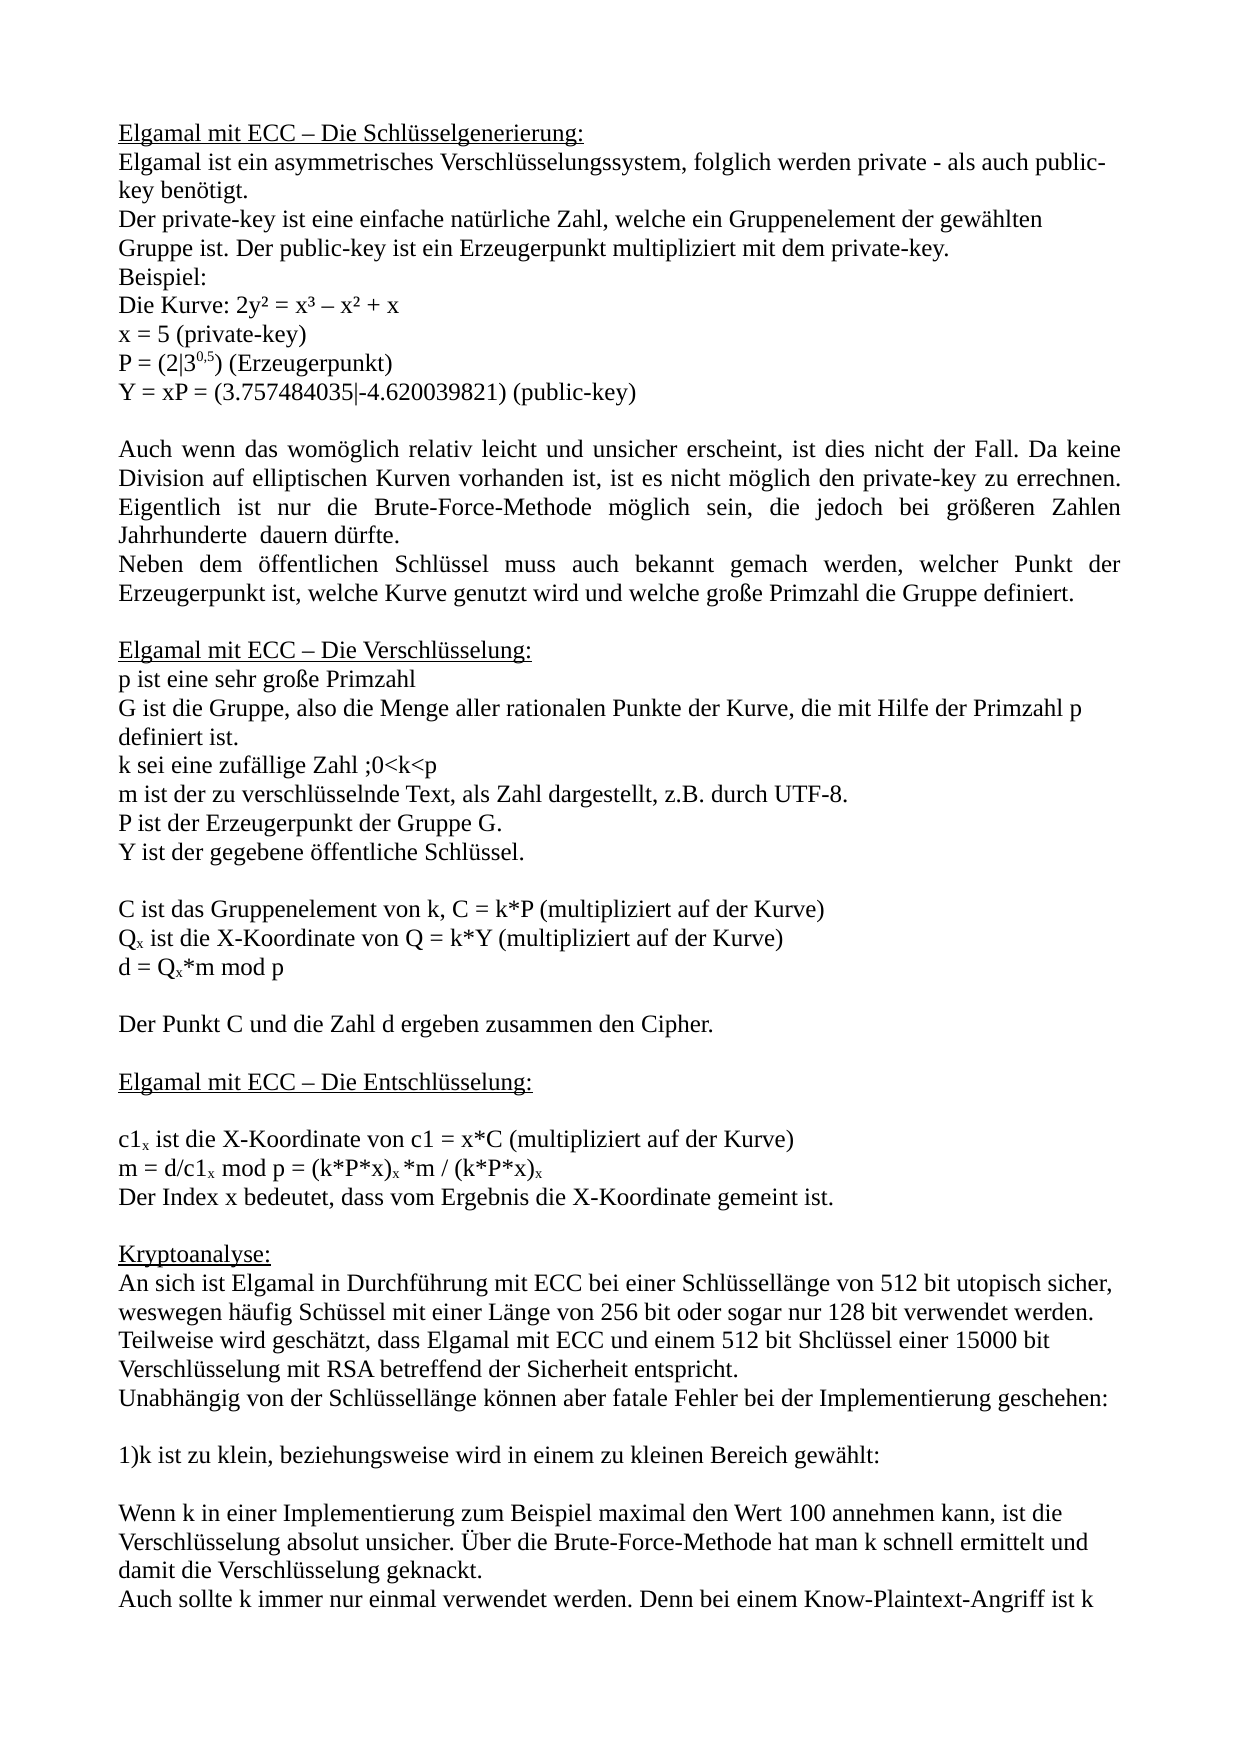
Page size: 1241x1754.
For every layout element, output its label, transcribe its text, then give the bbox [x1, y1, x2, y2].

text Der private-key ist eine einfache natürliche Zahl, welche ein Gruppenelement der gewählten Gruppe ist. Der public-key ist ein Erzeugerpunkt multipliziert mit dem private-key. [118, 204, 1122, 262]
text Elgamal ist ein asymmetrisches Verschlüsselungssystem, folglich werden private - als auch public-key benötigt. [118, 147, 1122, 204]
text Elgamal mit ECC – Die Verschlüsselung: [118, 636, 1122, 664]
text 1)k ist zu klein, beziehungsweise wird in einem zu kleinen Bereich gewählt: [118, 1441, 1122, 1469]
text Der Index x bedeutet, dass vom Ergebnis die X-Koordinate gemeint ist. [118, 1182, 1122, 1211]
text P = (2|30,5) (Erzeugerpunkt) [118, 348, 1122, 377]
text d = Qx*m mod p [118, 952, 1122, 981]
text An sich ist Elgamal in Durchführung mit ECC bei einer Schlüssellänge von 512 bit utopisch sicher, weswegen häufig Schüssel mit einer Länge von 256 bit oder sogar nur 128 bit verwendet werden. Teilweise wird geschätzt, dass Elgamal mit ECC und einem 512 bit Shclüssel einer 15000 bit Verschlüsselung mit RSA betreffend der Sicherheit entspricht. [118, 1268, 1122, 1383]
text Unabhängig von der Schlüssellänge können aber fatale Fehler bei der Implementierung geschehen: [118, 1383, 1122, 1412]
text m ist der zu verschlüsselnde Text, als Zahl dargestellt, z.B. durch UTF-8. [118, 779, 1122, 808]
text Die Kurve: 2y² = x³ – x² + x [118, 291, 1122, 319]
text Y ist der gegebene öffentliche Schlüssel. [118, 837, 1122, 866]
text Auch sollte k immer nur einmal verwendet werden. Denn bei einem Know-Plaintext-Angriff ist k [118, 1584, 1122, 1613]
text x = 5 (private-key) [118, 319, 1122, 348]
text Auch wenn das womöglich relativ leicht und unsicher erscheint, ist dies nicht der Fall. Da keine Division auf elliptischen Kurven vorhanden ist, ist es nicht möglich den private-key zu errechnen. Eigentlich ist nur die Brute-Force-Methode möglich sein, die jedoch bei größeren Zahlen Jahrhunderte dauern dürfte. [118, 434, 1122, 549]
text G ist die Gruppe, also die Menge aller rationalen Punkte der Kurve, die mit Hilfe der Primzahl p definiert ist. [118, 693, 1122, 751]
text Elgamal mit ECC – Die Schlüsselgenerierung: [118, 118, 1122, 147]
text Neben dem öffentlichen Schlüssel muss auch bekannt gemach werden, welcher Punkt der Erzeugerpunkt ist, welche Kurve genutzt wird und welche große Primzahl die Gruppe definiert. [118, 549, 1122, 607]
text p ist eine sehr große Primzahl [118, 664, 1122, 693]
text Der Punkt C und die Zahl d ergeben zusammen den Cipher. [118, 1009, 1122, 1038]
text P ist der Erzeugerpunkt der Gruppe G. [118, 808, 1122, 837]
text Elgamal mit ECC – Die Entschlüsselung: [118, 1067, 1122, 1096]
text m = d/c1x mod p = (k*P*x)x *m / (k*P*x)x [118, 1153, 1122, 1182]
text Beispiel: [118, 262, 1122, 291]
text Kryptoanalyse: [118, 1239, 1122, 1268]
text k sei eine zufällige Zahl ;0<k<p [118, 751, 1122, 779]
text c1x ist die X-Koordinate von c1 = x*C (multipliziert auf der Kurve) [118, 1124, 1122, 1153]
text C ist das Gruppenelement von k, C = k*P (multipliziert auf der Kurve) [118, 894, 1122, 923]
text Y = xP = (3.757484035|-4.620039821) (public-key) [118, 377, 1122, 406]
text Qx ist die X-Koordinate von Q = k*Y (multipliziert auf der Kurve) [118, 923, 1122, 952]
text Wenn k in einer Implementierung zum Beispiel maximal den Wert 100 annehmen kann, ist die Verschlüsselung absolut unsicher. Über die Brute-Force-Methode hat man k schnell ermittelt und damit die Verschlüsselung geknackt. [118, 1498, 1122, 1584]
